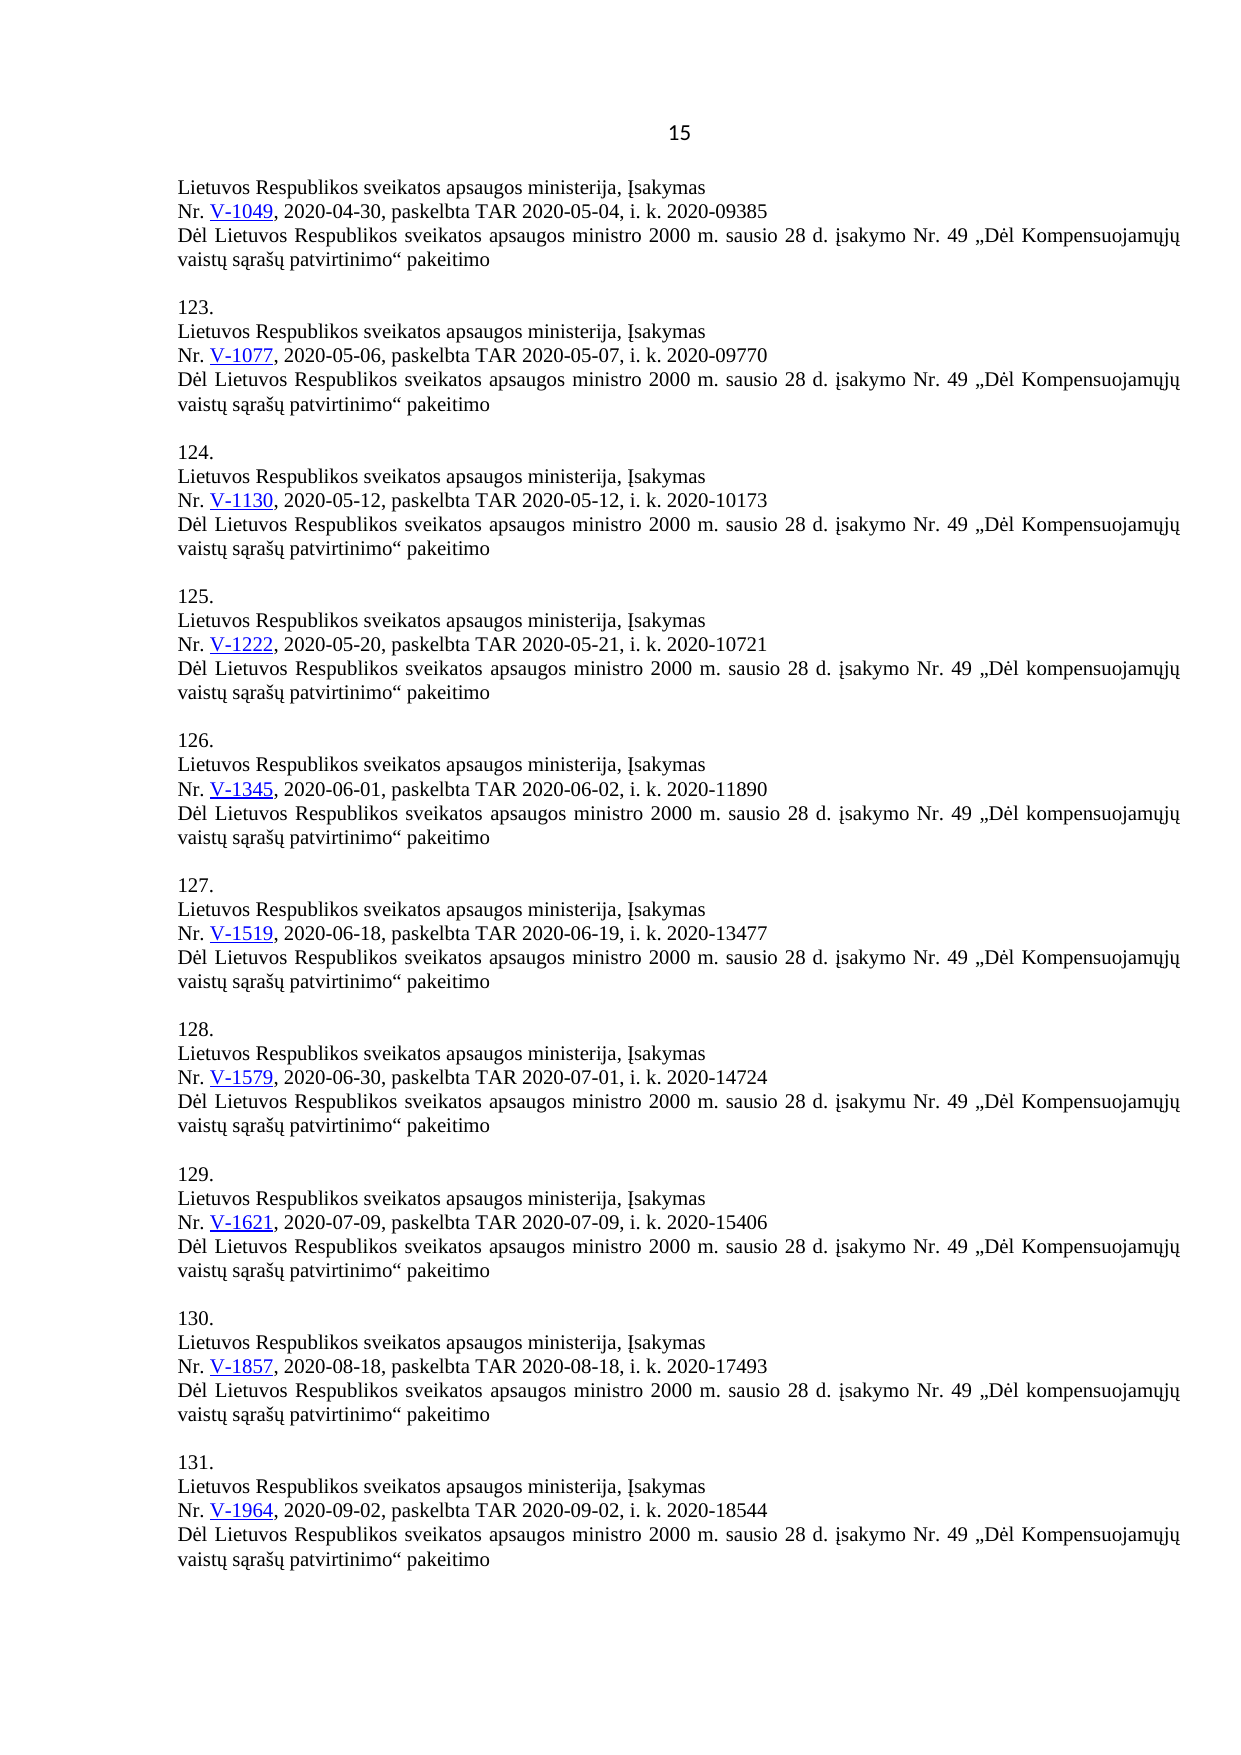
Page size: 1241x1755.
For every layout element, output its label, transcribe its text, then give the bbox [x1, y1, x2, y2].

text Lietuvos Respublikos sveikatos apsaugos ministerija, Įsakymas [177, 175, 1181, 199]
text 127. [177, 873, 1181, 897]
text 123. [177, 295, 1181, 319]
text 124. [177, 439, 1181, 464]
text Dėl Lietuvos Respublikos sveikatos apsaugos ministro 2000 m. sausio 28 d. įsakymo Nr. 49 „Dėl kompensuojamųjų vaistų sąrašų patvirtinimo“ pakeitimo [177, 801, 1181, 849]
text Lietuvos Respublikos sveikatos apsaugos ministerija, Įsakymas [177, 1041, 1181, 1065]
text Lietuvos Respublikos sveikatos apsaugos ministerija, Įsakymas [177, 464, 1181, 488]
text Lietuvos Respublikos sveikatos apsaugos ministerija, Įsakymas [177, 897, 1181, 921]
text 128. [177, 1017, 1181, 1041]
text Nr. V-1222, 2020-05-20, paskelbta TAR 2020-05-21, i. k. 2020-10721 [177, 632, 1181, 656]
text Nr. V-1049, 2020-04-30, paskelbta TAR 2020-05-04, i. k. 2020-09385 [177, 199, 1181, 223]
text Nr. V-1130, 2020-05-12, paskelbta TAR 2020-05-12, i. k. 2020-10173 [177, 488, 1181, 512]
text Dėl Lietuvos Respublikos sveikatos apsaugos ministro 2000 m. sausio 28 d. įsakymu Nr. 49 „Dėl Kompensuojamųjų vaistų sąrašų patvirtinimo“ pakeitimo [177, 1089, 1181, 1137]
text Dėl Lietuvos Respublikos sveikatos apsaugos ministro 2000 m. sausio 28 d. įsakymo Nr. 49 „Dėl Kompensuojamųjų vaistų sąrašų patvirtinimo“ pakeitimo [177, 1234, 1181, 1282]
text Dėl Lietuvos Respublikos sveikatos apsaugos ministro 2000 m. sausio 28 d. įsakymo Nr. 49 „Dėl Kompensuojamųjų vaistų sąrašų patvirtinimo“ pakeitimo [177, 945, 1181, 993]
text Nr. V-1519, 2020-06-18, paskelbta TAR 2020-06-19, i. k. 2020-13477 [177, 921, 1181, 945]
text 125. [177, 584, 1181, 608]
text Nr. V-1077, 2020-05-06, paskelbta TAR 2020-05-07, i. k. 2020-09770 [177, 343, 1181, 367]
text 130. [177, 1306, 1181, 1330]
text Dėl Lietuvos Respublikos sveikatos apsaugos ministro 2000 m. sausio 28 d. įsakymo Nr. 49 „Dėl Kompensuojamųjų vaistų sąrašų patvirtinimo“ pakeitimo [177, 223, 1181, 271]
text Lietuvos Respublikos sveikatos apsaugos ministerija, Įsakymas [177, 1474, 1181, 1498]
text Nr. V-1857, 2020-08-18, paskelbta TAR 2020-08-18, i. k. 2020-17493 [177, 1354, 1181, 1378]
text Lietuvos Respublikos sveikatos apsaugos ministerija, Įsakymas [177, 1186, 1181, 1209]
text Lietuvos Respublikos sveikatos apsaugos ministerija, Įsakymas [177, 1330, 1181, 1354]
text Nr. V-1345, 2020-06-01, paskelbta TAR 2020-06-02, i. k. 2020-11890 [177, 776, 1181, 801]
text Lietuvos Respublikos sveikatos apsaugos ministerija, Įsakymas [177, 752, 1181, 776]
text 126. [177, 728, 1181, 752]
text 129. [177, 1161, 1181, 1186]
text 131. [177, 1450, 1181, 1474]
text Nr. V-1621, 2020-07-09, paskelbta TAR 2020-07-09, i. k. 2020-15406 [177, 1209, 1181, 1234]
text Nr. V-1579, 2020-06-30, paskelbta TAR 2020-07-01, i. k. 2020-14724 [177, 1065, 1181, 1089]
text Dėl Lietuvos Respublikos sveikatos apsaugos ministro 2000 m. sausio 28 d. įsakymo Nr. 49 „Dėl Kompensuojamųjų vaistų sąrašų patvirtinimo“ pakeitimo [177, 512, 1181, 560]
text Lietuvos Respublikos sveikatos apsaugos ministerija, Įsakymas [177, 319, 1181, 343]
text Dėl Lietuvos Respublikos sveikatos apsaugos ministro 2000 m. sausio 28 d. įsakymo Nr. 49 „Dėl kompensuojamųjų vaistų sąrašų patvirtinimo“ pakeitimo [177, 656, 1181, 704]
text Dėl Lietuvos Respublikos sveikatos apsaugos ministro 2000 m. sausio 28 d. įsakymo Nr. 49 „Dėl Kompensuojamųjų vaistų sąrašų patvirtinimo“ pakeitimo [177, 367, 1181, 416]
text Lietuvos Respublikos sveikatos apsaugos ministerija, Įsakymas [177, 608, 1181, 632]
text Dėl Lietuvos Respublikos sveikatos apsaugos ministro 2000 m. sausio 28 d. įsakymo Nr. 49 „Dėl kompensuojamųjų vaistų sąrašų patvirtinimo“ pakeitimo [177, 1378, 1181, 1426]
text Nr. V-1964, 2020-09-02, paskelbta TAR 2020-09-02, i. k. 2020-18544 [177, 1498, 1181, 1522]
text Dėl Lietuvos Respublikos sveikatos apsaugos ministro 2000 m. sausio 28 d. įsakymo Nr. 49 „Dėl Kompensuojamųjų vaistų sąrašų patvirtinimo“ pakeitimo [177, 1522, 1181, 1571]
